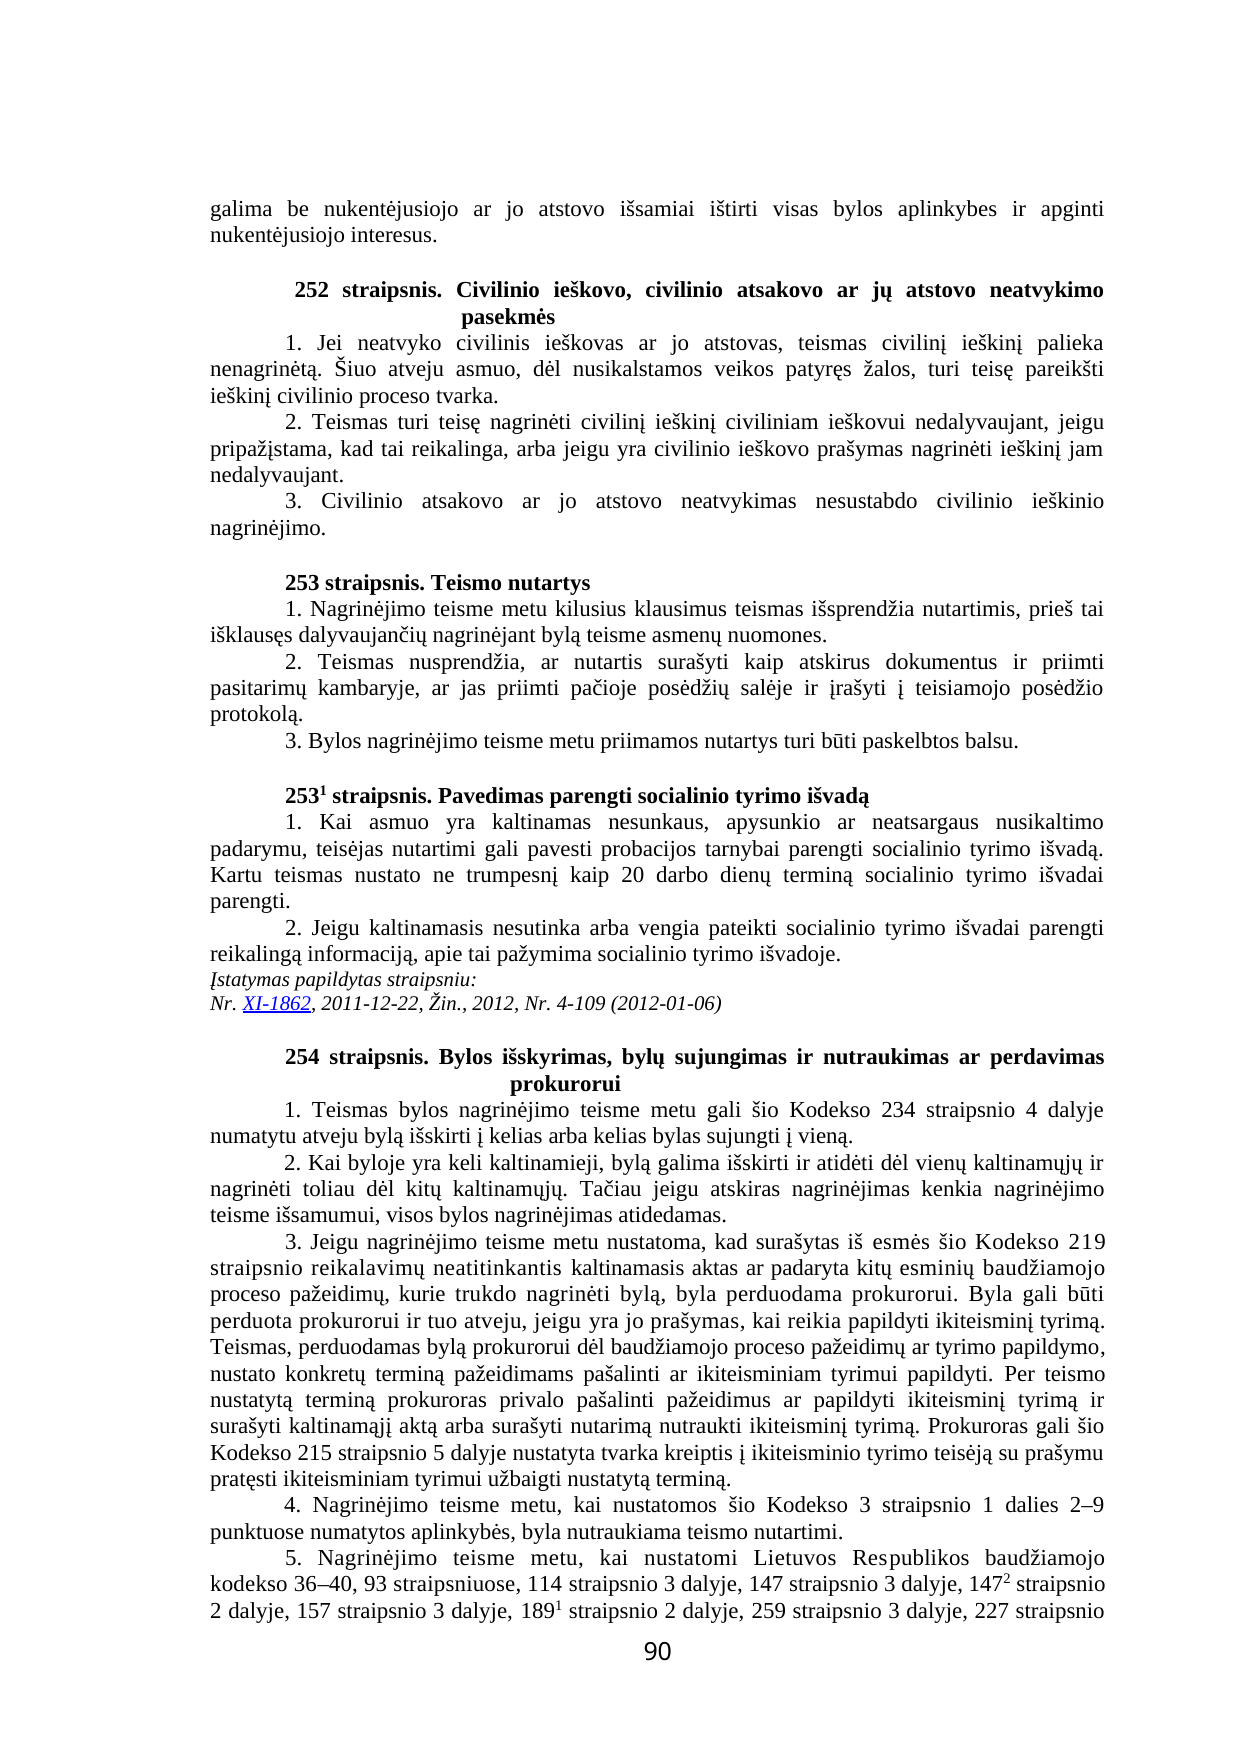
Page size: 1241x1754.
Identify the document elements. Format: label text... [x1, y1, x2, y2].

text 1. Kai asmuo yra kaltinamas nesunkaus, apysunkio ar neatsargaus nusikaltimo padarymu, teisėjas nutartimi gali pavesti probacijos tarnybai parengti socialinio tyrimo išvadą. Kartu teismas nustato ne trumpesnį kaip 20 darbo dienų terminą socialinio tyrimo išvadai parengti. [210, 808, 1106, 914]
text 1. Nagrinėjimo teisme metu kilusius klausimus teismas išsprendžia nutartimis, prieš tai išklausęs dalyvaujančių nagrinėjant bylą teisme asmenų nuomones. [210, 595, 1106, 648]
text 252 straipsnis. Civilinio ieškovo, civilinio atsakovo ar jų atstovo neatvykimo pasekmės [294, 276, 1106, 329]
text 2. Jeigu kaltinamasis nesutinka arba vengia pateikti socialinio tyrimo išvadai parengti reikalingą informaciją, apie tai pažymima socialinio tyrimo išvadoje. [210, 914, 1106, 966]
text 2. Teismas nusprendžia, ar nutartis surašyti kaip atskirus dokumentus ir priimti pasitarimų kambaryje, ar jas priimti pačioje posėdžių salėje ir įrašyti į teisiamojo posėdžio protokolą. [210, 648, 1106, 727]
text 2531 straipsnis. Pavedimas parengti socialinio tyrimo išvadą [210, 782, 1106, 808]
text Nr. XI-1862, 2011-12-22, Žin., 2012, Nr. 4-109 (2012-01-06) [210, 991, 1106, 1014]
text Įstatymas papildytas straipsniu: [210, 966, 1106, 991]
text 1. Jei neatvyko civilinis ieškovas ar jo atstovas, teismas civilinį ieškinį palieka nenagrinėtą. Šiuo atveju asmuo, dėl nusikalstamos veikos patyręs žalos, turi teisę pareikšti ieškinį civilinio proceso tvarka. [210, 329, 1106, 408]
text 254 straipsnis. Bylos išskyrimas, bylų sujungimas ir nutraukimas ar perdavimas prokurorui [285, 1043, 1106, 1096]
text 2. Kai byloje yra keli kaltinamieji, bylą galima išskirti ir atidėti dėl vienų kaltinamųjų ir nagrinėti toliau dėl kitų kaltinamųjų. Tačiau jeigu atskiras nagrinėjimas kenkia nagrinėjimo teisme išsamumui, visos bylos nagrinėjimas atidedamas. [210, 1149, 1106, 1228]
text galima be nukentėjusiojo ar jo atstovo išsamiai ištirti visas bylos aplinkybes ir apginti nukentėjusiojo interesus. [210, 195, 1106, 248]
text 2. Teismas turi teisę nagrinėti civilinį ieškinį civiliniam ieškovui nedalyvaujant, jeigu pripažįstama, kad tai reikalinga, arba jeigu yra civilinio ieškovo prašymas nagrinėti ieškinį jam nedalyvaujant. [210, 408, 1106, 487]
text 3. Jeigu nagrinėjimo teisme metu nustatoma, kad surašytas iš esmės šio Kodekso 219 straipsnio reikalavimų neatitinkantis kaltinamasis aktas ar padaryta kitų esminių baudžiamojo proceso pažeidimų, kurie trukdo nagrinėti bylą, byla perduodama prokurorui. Byla gali būti perduota prokurorui ir tuo atveju, jeigu yra jo prašymas, kai reikia papildyti ikiteisminį tyrimą. Teismas, perduodamas bylą prokurorui dėl baudžiamojo proceso pažeidimų ar tyrimo papildymo, nustato konkretų terminą pažeidimams pašalinti ar ikiteisminiam tyrimui papildyti. Per teismo nustatytą terminą prokuroras privalo pašalinti pažeidimus ar papildyti ikiteisminį tyrimą ir surašyti kaltinamąjį aktą arba surašyti nutarimą nutraukti ikiteisminį tyrimą. Prokuroras gali šio Kodekso 215 straipsnio 5 dalyje nustatyta tvarka kreiptis į ikiteisminio tyrimo teisėją su prašymu pratęsti ikiteisminiam tyrimui užbaigti nustatytą terminą. [210, 1228, 1106, 1491]
text 253 straipsnis. Teismo nutartys [210, 569, 1106, 595]
text 3. Bylos nagrinėjimo teisme metu priimamos nutartys turi būti paskelbtos balsu. [210, 727, 1106, 753]
text 3. Civilinio atsakovo ar jo atstovo neatvykimas nesustabdo civilinio ieškinio nagrinėjimo. [210, 487, 1106, 540]
text 1. Teismas bylos nagrinėjimo teisme metu gali šio Kodekso 234 straipsnio 4 dalyje numatytu atveju bylą išskirti į kelias arba kelias bylas sujungti į vieną. [210, 1096, 1106, 1149]
text 5. Nagrinėjimo teisme metu, kai nustatomi Lietuvos Respublikos baudžiamojo kodekso 36–40, 93 straipsniuose, 114 straipsnio 3 dalyje, 147 straipsnio 3 dalyje, 1472 straipsnio 2 dalyje, 157 straipsnio 3 dalyje, 1891 straipsnio 2 dalyje, 259 straipsnio 3 dalyje, 227 straipsnio [210, 1544, 1106, 1623]
text 4. Nagrinėjimo teisme metu, kai nustatomos šio Kodekso 3 straipsnio 1 dalies 2–9 punktuose numatytos aplinkybės, byla nutraukiama teismo nutartimi. [210, 1491, 1106, 1544]
